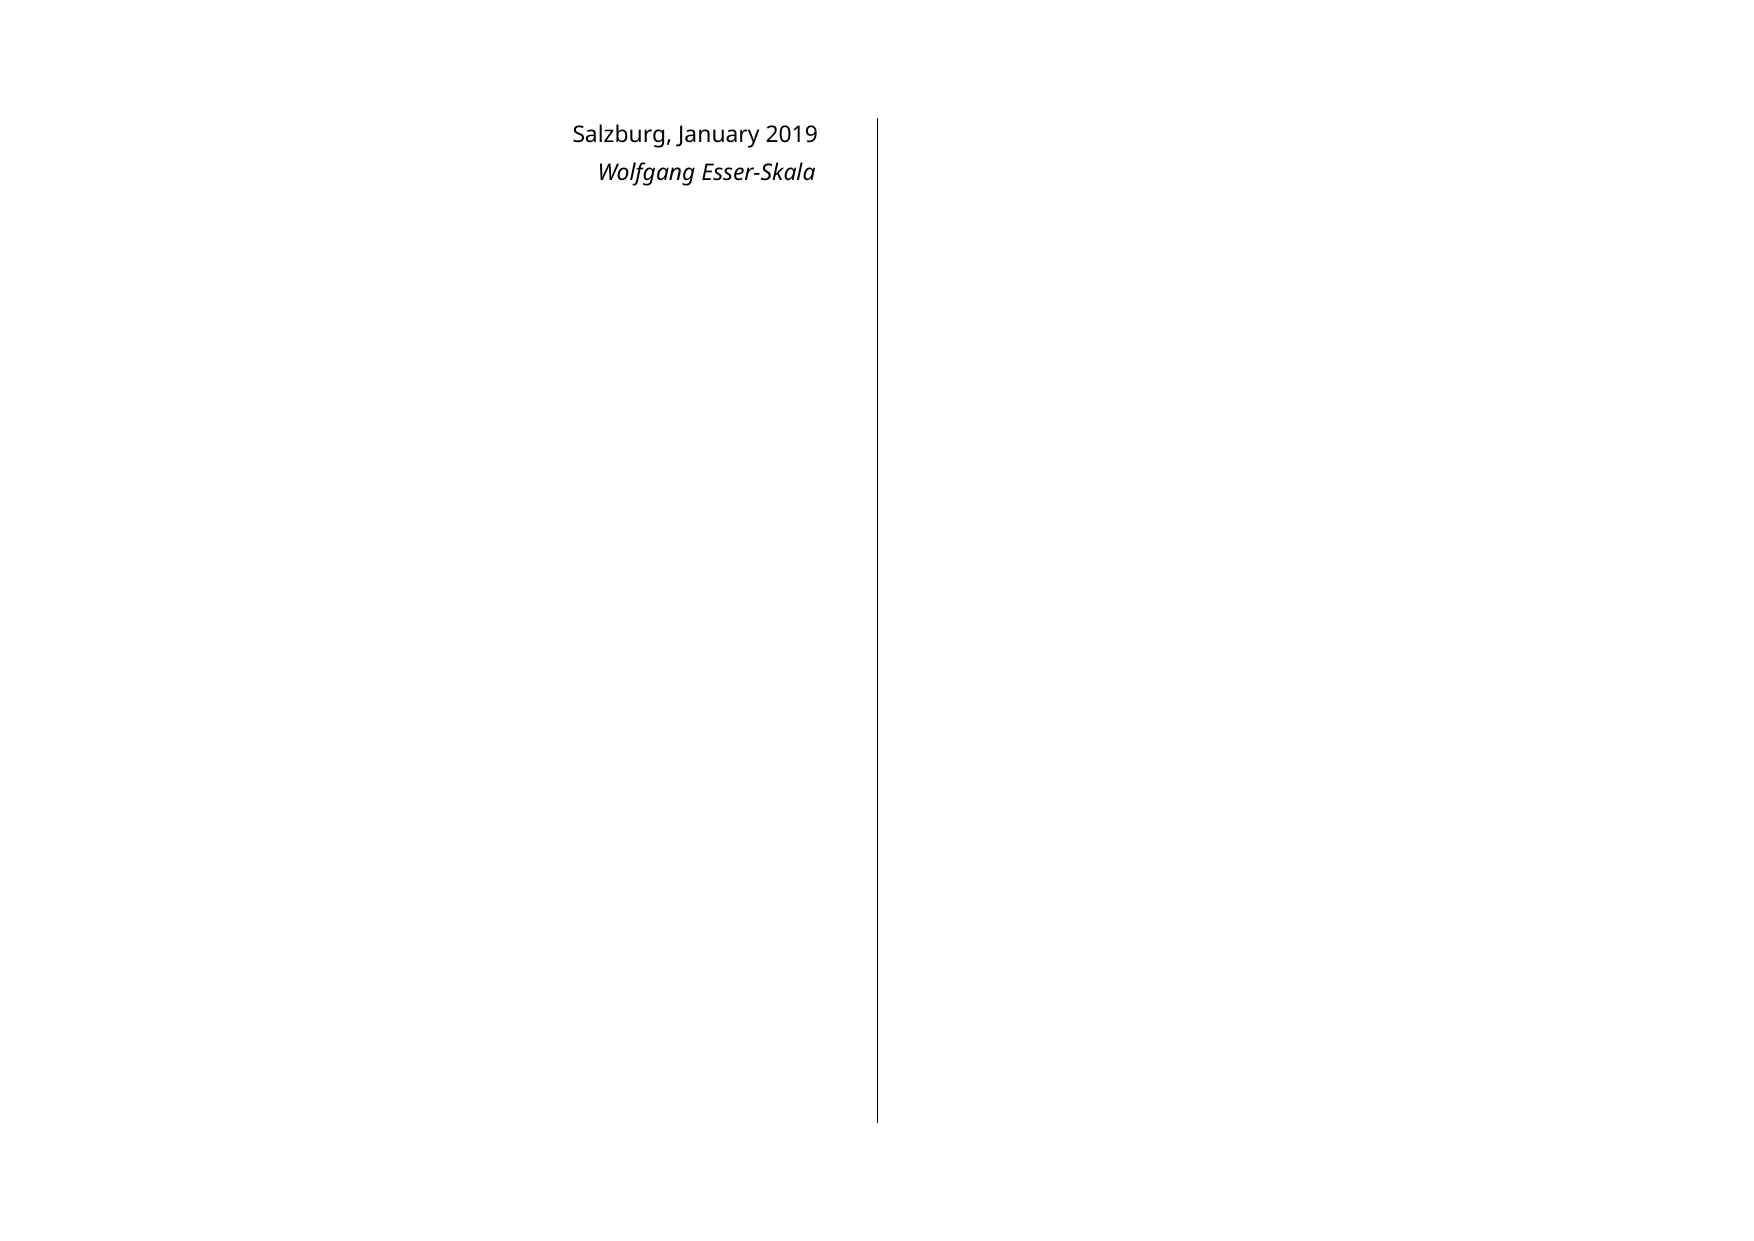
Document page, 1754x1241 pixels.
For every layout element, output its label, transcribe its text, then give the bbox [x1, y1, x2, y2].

text Salzburg, January 2019 Wolfgang Esser-Skala [118, 118, 818, 187]
